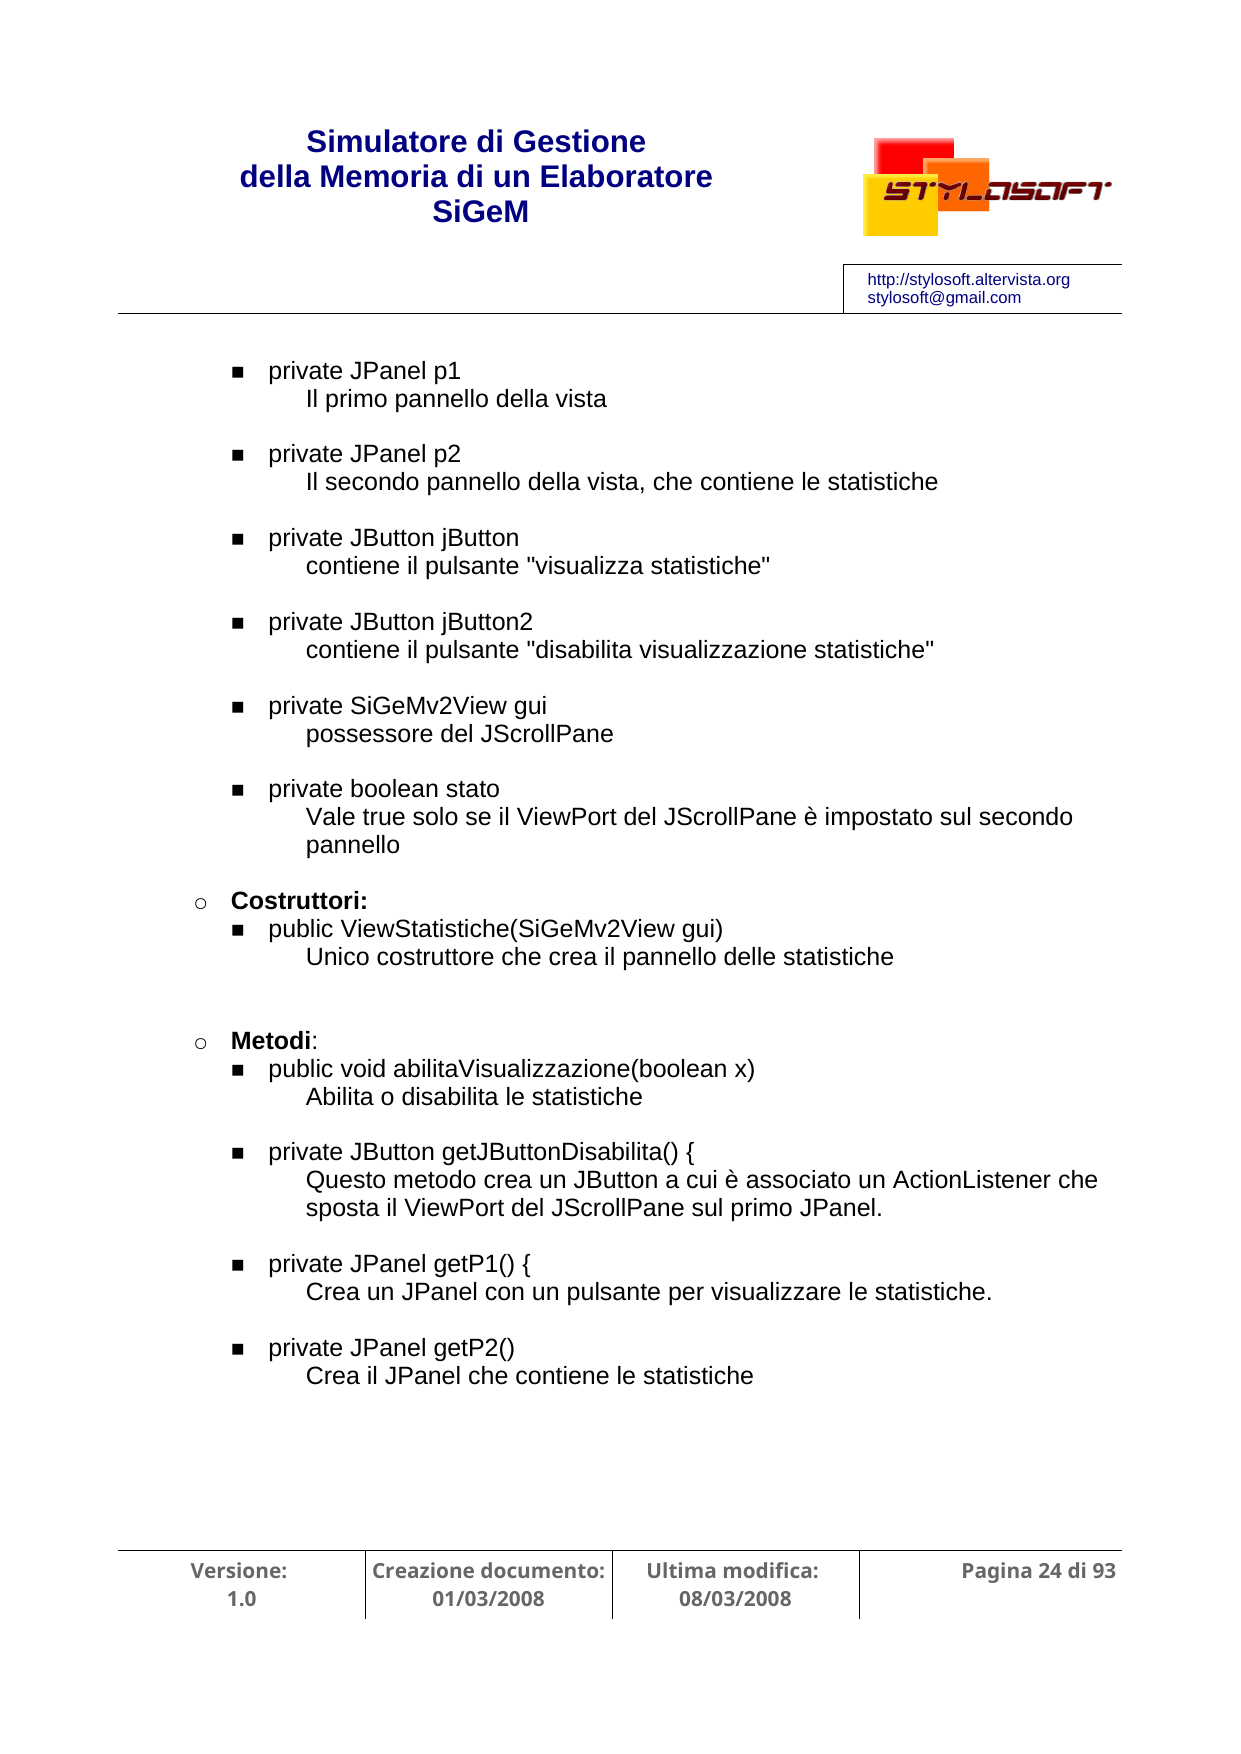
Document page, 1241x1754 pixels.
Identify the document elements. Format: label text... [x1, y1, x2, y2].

list sposta il ViewPort del JScrollPane sul primo JPanel. [268, 1194, 1122, 1222]
list private JPanel getP1() { [231, 1250, 1122, 1278]
list private JButton jButton2 [231, 608, 1122, 636]
list private JPanel p2 [231, 440, 1122, 468]
list private JPanel p1 [231, 357, 1122, 384]
list Abilita o disabilita le statistiche [268, 1082, 1122, 1110]
list public void abilitaVisualizzazione(boolean x) [231, 1054, 1122, 1082]
list private JButton getJButtonDisabilita() { [231, 1138, 1122, 1166]
list public ViewStatistiche(SiGeMv2View gui) [231, 915, 1122, 943]
list contiene il pulsante "visualizza statistiche" [268, 552, 1122, 580]
list private JPanel getP2() [231, 1334, 1122, 1362]
list contiene il pulsante "disabilita visualizzazione statistiche" [268, 636, 1122, 664]
list Vale true solo se il ViewPort del JScrollPane è impostato sul secondo pannello [268, 803, 1122, 859]
picture [848, 123, 1117, 247]
list possessore del JScrollPane [268, 719, 1122, 747]
list Costruttori: [193, 887, 1122, 915]
list private JButton jButton [231, 524, 1122, 552]
list Metodi: [193, 1027, 1122, 1054]
list Crea il JPanel che contiene le statistiche [268, 1362, 1122, 1389]
list Il secondo pannello della vista, che contiene le statistiche [268, 468, 1122, 496]
list Unico costruttore che crea il pannello delle statistiche [268, 943, 1122, 971]
list private boolean stato [231, 775, 1122, 803]
list Crea un JPanel con un pulsante per visualizzare le statistiche. [268, 1278, 1122, 1306]
list private SiGeMv2View gui [231, 692, 1122, 719]
list Il primo pannello della vista [268, 384, 1122, 412]
list Questo metodo crea un JButton a cui è associato un ActionListener che [268, 1166, 1122, 1194]
